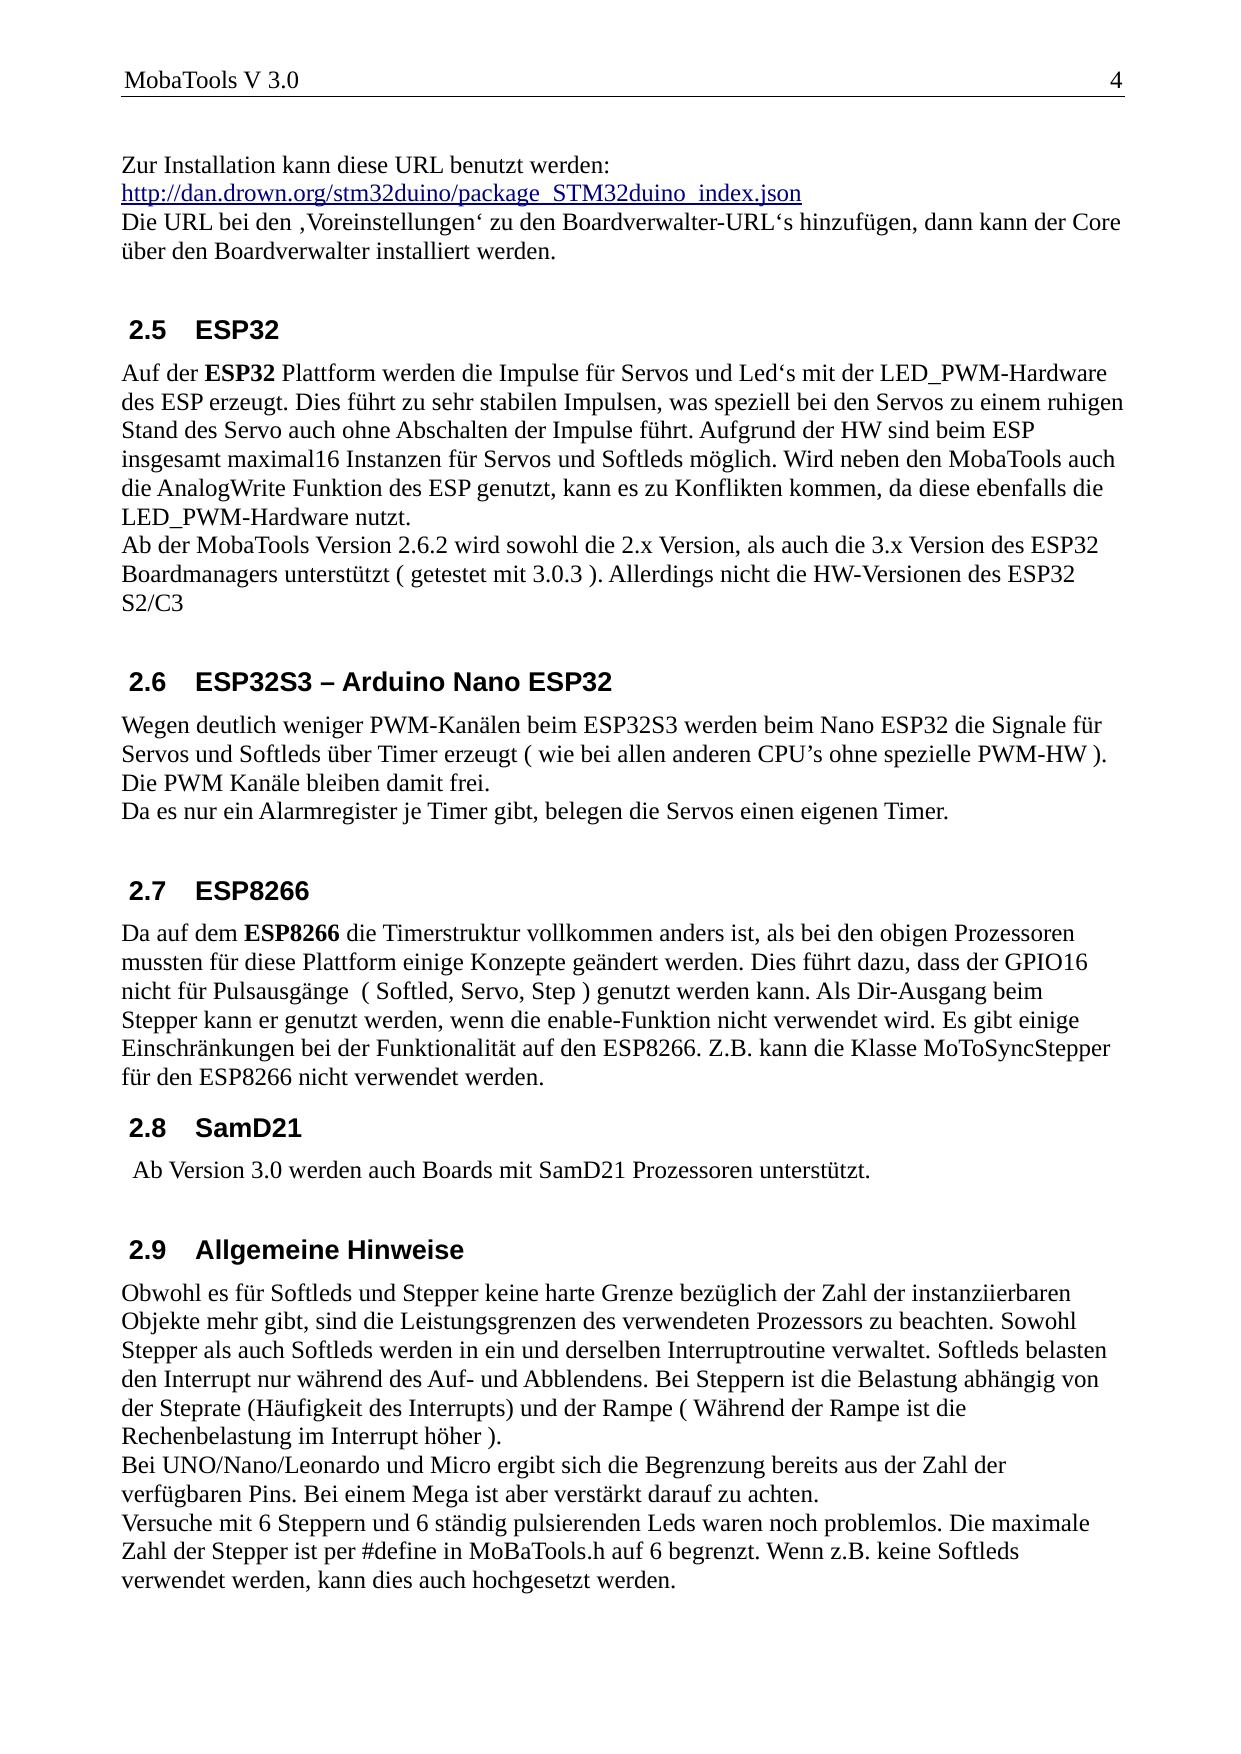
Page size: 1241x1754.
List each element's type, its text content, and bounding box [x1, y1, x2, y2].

text Auf der ESP32 Plattform werden die Impulse für Servos und Led‘s mit der LED_PWM-Hardware des ESP erzeugt. Dies führt zu sehr stabilen Impulsen, was speziell bei den Servos zu einem ruhigen Stand des Servo auch ohne Abschalten der Impulse führt. Aufgrund der HW sind beim ESP insgesamt maximal16 Instanzen für Servos und Softleds möglich. Wird neben den MobaTools auch die AnalogWrite Funktion des ESP genutzt, kann es zu Konflikten kommen, da diese ebenfalls die LED_PWM-Hardware nutzt. [121, 358, 1125, 531]
text Zur Installation kann diese URL benutzt werden: [121, 150, 1125, 178]
text http://dan.drown.org/stm32duino/package_STM32duino_index.json [121, 178, 1125, 207]
text Obwohl es für Softleds und Stepper keine harte Grenze bezüglich der Zahl der instanziierbaren Objekte mehr gibt, sind die Leistungsgrenzen des verwendeten Prozessors zu beachten. Sowohl Stepper als auch Softleds werden in ein und derselben Interruptroutine verwaltet. Softleds belasten den Interrupt nur während des Auf- und Abblendens. Bei Steppern ist die Belastung abhängig von der Steprate (Häufigkeit des Interrupts) und der Rampe ( Während der Rampe ist die Rechenbelastung im Interrupt höher ). [121, 1278, 1125, 1450]
text Die URL bei den ‚Voreinstellungen‘ zu den Boardverwalter-URL‘s hinzufügen, dann kann der Core über den Boardverwalter installiert werden. [121, 207, 1125, 265]
subtitle ESP8266 [121, 875, 1125, 906]
subtitle SamD21 [121, 1112, 1125, 1143]
subtitle ESP32 [121, 314, 1125, 346]
text Ab der MobaTools Version 2.6.2 wird sowohl die 2.x Version, als auch die 3.x Version des ESP32 Boardmanagers unterstützt ( getestet mit 3.0.3 ). Allerdings nicht die HW-Versionen des ESP32 S2/C3 [121, 531, 1125, 617]
text Wegen deutlich weniger PWM-Kanälen beim ESP32S3 werden beim Nano ESP32 die Signale für Servos und Softleds über Timer erzeugt ( wie bei allen anderen CPU’s ohne spezielle PWM-HW ). Die PWM Kanäle bleiben damit frei. [121, 710, 1125, 796]
text Da auf dem ESP8266 die Timerstruktur vollkommen anders ist, als bei den obigen Prozessoren mussten für diese Plattform einige Konzepte geändert werden. Dies führt dazu, dass der GPIO16 nicht für Pulsausgänge ( Softled, Servo, Step ) genutzt werden kann. Als Dir-Ausgang beim Stepper kann er genutzt werden, wenn die enable-Funktion nicht verwendet wird. Es gibt einige Einschränkungen bei der Funktionalität auf den ESP8266. Z.B. kann die Klasse MoToSyncStepper für den ESP8266 nicht verwendet werden. [121, 918, 1125, 1091]
text Ab Version 3.0 werden auch Boards mit SamD21 Prozessoren unterstützt. [121, 1156, 1125, 1184]
text Da es nur ein Alarmregister je Timer gibt, belegen die Servos einen eigenen Timer. [121, 796, 1125, 825]
text Versuche mit 6 Steppern und 6 ständig pulsierenden Leds waren noch problemlos. Die maximale Zahl der Stepper ist per #define in MoBaTools.h auf 6 begrenzt. Wenn z.B. keine Softleds verwendet werden, kann dies auch hochgesetzt werden. [121, 1508, 1125, 1594]
subtitle Allgemeine Hinweise [121, 1234, 1125, 1265]
subtitle ESP32S3 – Arduino Nano ESP32 [121, 666, 1125, 698]
text Bei UNO/Nano/Leonardo und Micro ergibt sich die Begrenzung bereits aus der Zahl der verfügbaren Pins. Bei einem Mega ist aber verstärkt darauf zu achten. [121, 1450, 1125, 1508]
